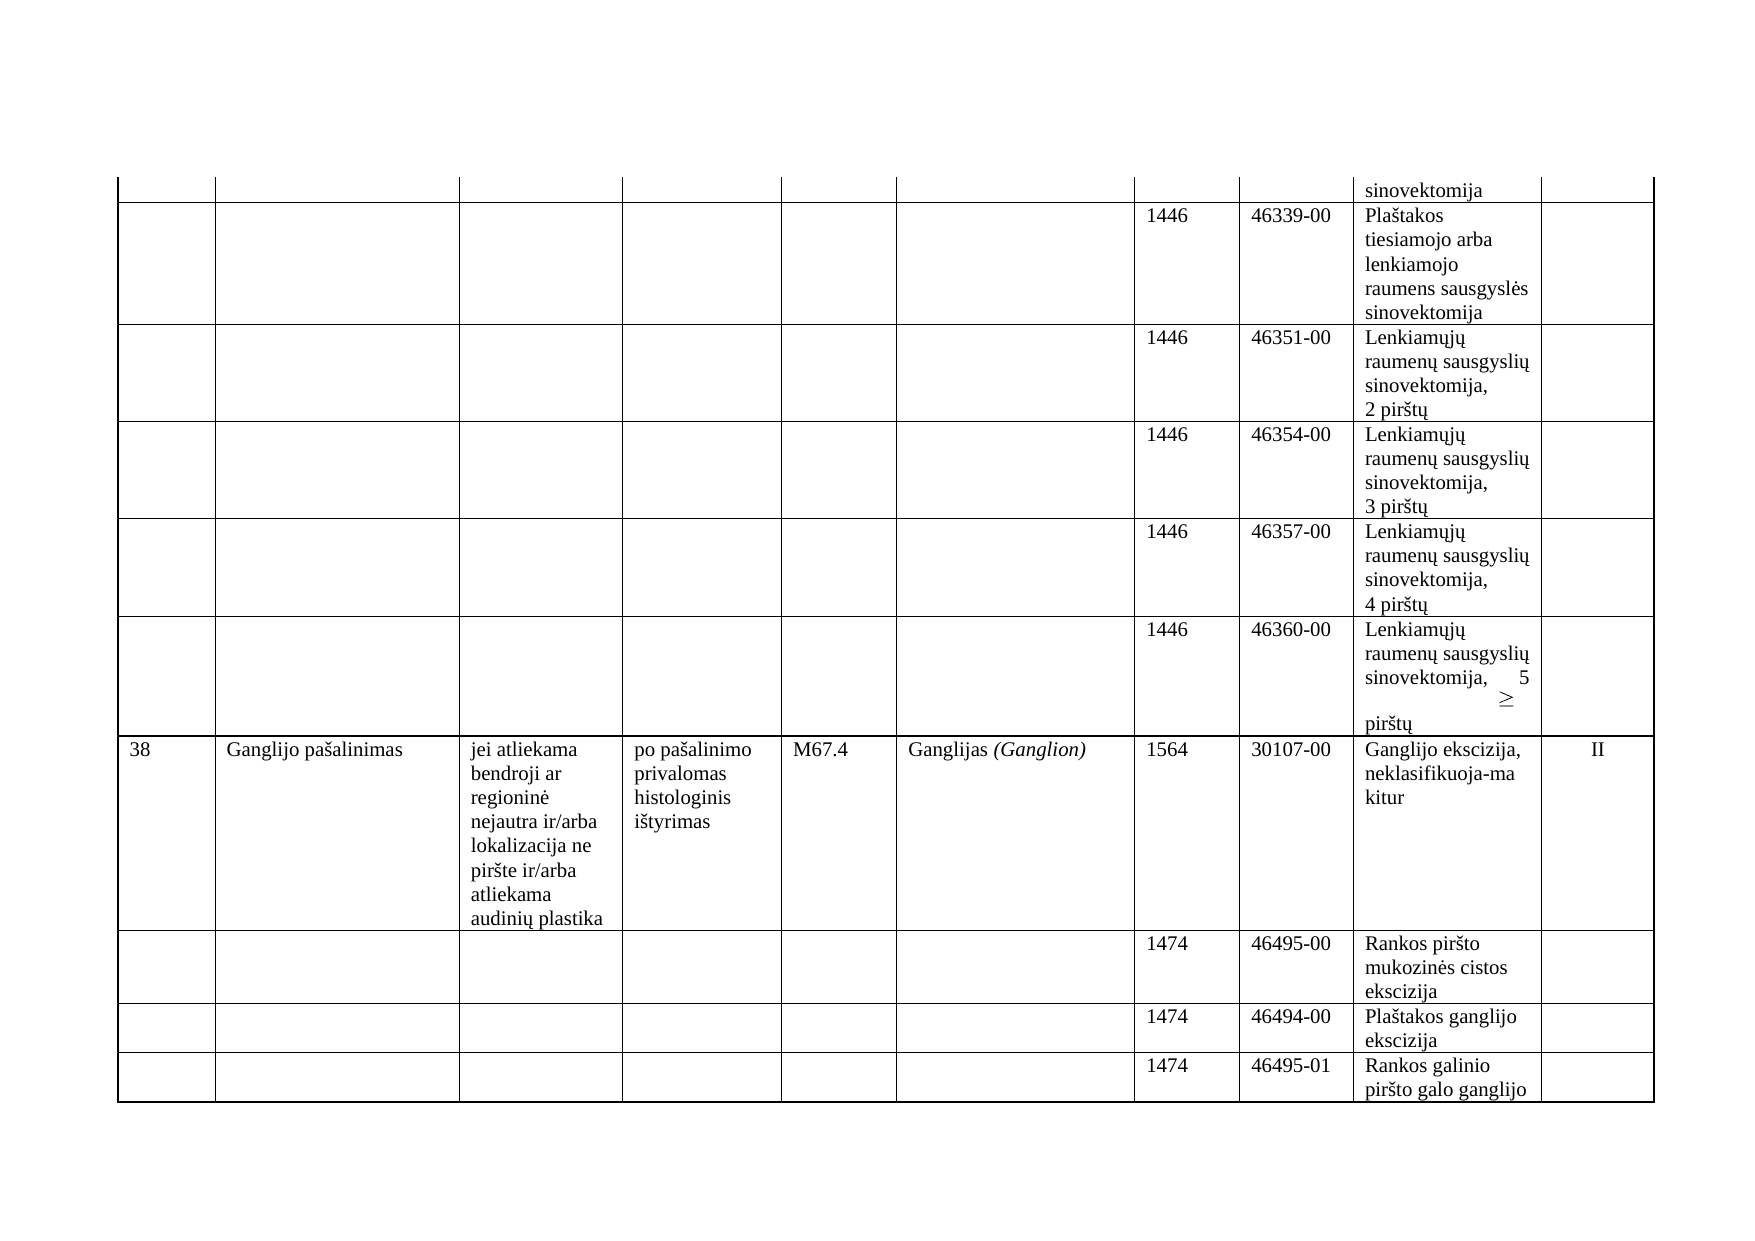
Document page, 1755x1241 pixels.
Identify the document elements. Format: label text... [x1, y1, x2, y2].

table_cell [460, 177, 622, 202]
table_cell Lenkiamųjų raumenų sausgyslių sinovektomija, 4 pirštų [1354, 519, 1541, 616]
table_cell 1446 [1135, 203, 1239, 324]
table_cell [623, 617, 781, 735]
table_cell 1446 [1135, 422, 1239, 518]
table_cell [216, 519, 459, 616]
table_cell [119, 1004, 215, 1052]
table_cell [782, 617, 896, 735]
table_cell [897, 422, 1134, 518]
table_cell 46357-00 [1240, 519, 1353, 616]
table_cell [119, 931, 215, 1003]
table_cell [460, 617, 622, 735]
table_cell [897, 203, 1134, 324]
table_cell [897, 1004, 1134, 1052]
table_cell [119, 1053, 215, 1101]
table_cell Lenkiamųjų raumenų sausgyslių sinovektomija, 3 pirštų [1354, 422, 1541, 518]
table_cell [460, 422, 622, 518]
table_cell Lenkiamųjų raumenų sausgyslių sinovektomija, 2 pirštų [1354, 325, 1541, 421]
table_cell [623, 1053, 781, 1101]
table_cell 1446 [1135, 519, 1239, 616]
table_cell [119, 519, 215, 616]
table_cell [216, 177, 459, 202]
table_cell Lenkiamųjų raumenų sausgyslių sinovektomija, >= 5 pirštų [1354, 617, 1541, 735]
table_cell 46354-00 [1240, 422, 1353, 518]
table_cell [1542, 931, 1653, 1003]
table_cell [1240, 177, 1353, 202]
table_cell [782, 422, 896, 518]
table_cell [460, 1053, 622, 1101]
table_cell Rankos galinio piršto galo ganglijo [1354, 1053, 1541, 1101]
table_cell [897, 931, 1134, 1003]
table_cell [216, 203, 459, 324]
table_cell [216, 325, 459, 421]
table_cell [897, 617, 1134, 735]
table_cell [1542, 617, 1653, 735]
table_cell 46339-00 [1240, 203, 1353, 324]
table_cell 46495-00 [1240, 931, 1353, 1003]
table_cell [782, 519, 896, 616]
table_cell [623, 325, 781, 421]
table_cell [623, 931, 781, 1003]
table_cell [782, 203, 896, 324]
table_cell Rankos piršto mukozinės cistos ekscizija [1354, 931, 1541, 1003]
table_cell [897, 177, 1134, 202]
table_cell Ganglijo ekscizija, neklasifikuoja-ma kitur [1354, 737, 1541, 930]
table_cell [216, 931, 459, 1003]
table_cell 1474 [1135, 1004, 1239, 1052]
table_cell [119, 325, 215, 421]
table_cell [460, 203, 622, 324]
table_cell 1446 [1135, 617, 1239, 735]
table_cell [119, 422, 215, 518]
table_cell 46495-01 [1240, 1053, 1353, 1101]
table_cell [623, 203, 781, 324]
table_cell 1564 [1135, 737, 1239, 930]
table_cell [216, 1053, 459, 1101]
table_cell [216, 1004, 459, 1052]
table_cell 1446 [1135, 325, 1239, 421]
table_cell [460, 1004, 622, 1052]
table_cell [782, 177, 896, 202]
table_cell [1542, 325, 1653, 421]
table_cell [782, 1053, 896, 1101]
table_cell [1542, 1004, 1653, 1052]
table_cell [623, 519, 781, 616]
table_cell 46494-00 [1240, 1004, 1353, 1052]
table_cell 38 [119, 737, 215, 930]
table_cell M67.4 [782, 737, 896, 930]
table_cell [119, 203, 215, 324]
table_cell [460, 325, 622, 421]
table_cell [897, 325, 1134, 421]
table_cell [782, 1004, 896, 1052]
table_cell 30107-00 [1240, 737, 1353, 930]
table_cell 1474 [1135, 1053, 1239, 1101]
table_cell po pašalinimo privalomas histologinis ištyrimas [623, 737, 781, 930]
table_cell [460, 519, 622, 616]
table_cell [119, 617, 215, 735]
table_cell [782, 931, 896, 1003]
table_cell 1474 [1135, 931, 1239, 1003]
table_cell 46360-00 [1240, 617, 1353, 735]
table_cell [782, 325, 896, 421]
table_cell jei atliekama bendroji ar regioninė nejautra ir/arba lokalizacija ne piršte ir/arba atliekama audinių plastika [460, 737, 622, 930]
table_cell [1542, 519, 1653, 616]
table_cell [897, 519, 1134, 616]
table_cell [1542, 177, 1653, 202]
table_cell [216, 617, 459, 735]
table_cell [1542, 422, 1653, 518]
table_cell Ganglijo pašalinimas [216, 737, 459, 930]
table_cell [623, 422, 781, 518]
table_cell [1542, 1053, 1653, 1101]
table_cell [623, 1004, 781, 1052]
table_cell sinovektomija [1354, 177, 1541, 202]
table_cell [897, 1053, 1134, 1101]
table_cell 46351-00 [1240, 325, 1353, 421]
table_cell Plaštakos tiesiamojo arba lenkiamojo raumens sausgyslės sinovektomija [1354, 203, 1541, 324]
table_cell Plaštakos ganglijo ekscizija [1354, 1004, 1541, 1052]
table_cell Ganglijas (Ganglion) [897, 737, 1134, 930]
table_cell [1135, 177, 1239, 202]
table_cell [119, 177, 215, 202]
table_cell [460, 931, 622, 1003]
table_cell [1542, 203, 1653, 324]
table_cell [216, 422, 459, 518]
table_cell [623, 177, 781, 202]
table_cell II [1542, 737, 1653, 930]
